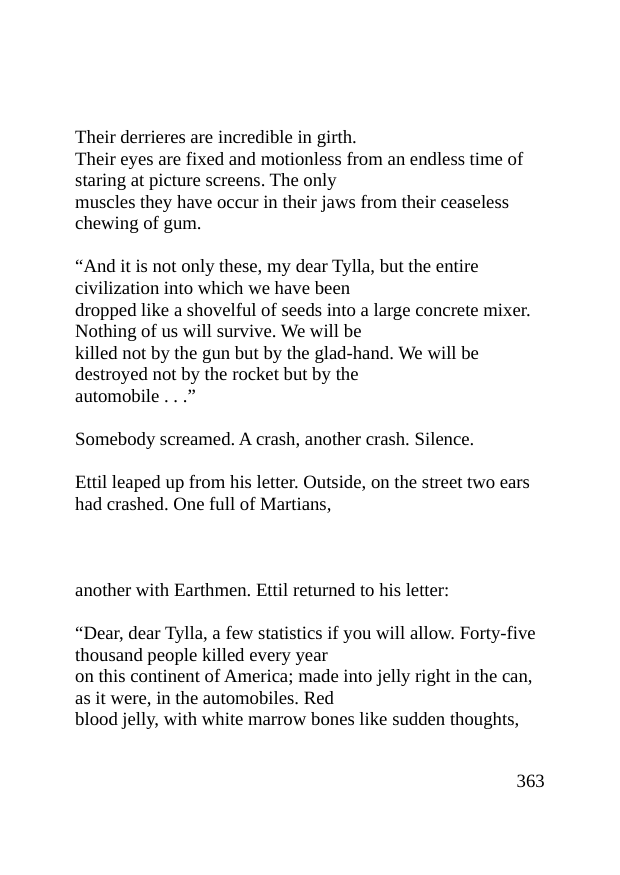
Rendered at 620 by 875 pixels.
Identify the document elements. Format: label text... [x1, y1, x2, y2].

text Their derrieres are incredible in girth. Their eyes are fixed and motionless from an endless time of staring at picture screens. The only muscles they have occur in their jaws from their ceaseless chewing of gum. “And it is not only these, my dear Tylla, but the entire civilization into which we have been dropped like a shovelful of seeds into a large concrete mixer. Nothing of us will survive. We will be killed not by the gun but by the glad-hand. We will be destroyed not by the rocket but by the automobile . . .” Somebody screamed. A crash, another crash. Silence. Ettil leaped up from his letter. Outside, on the street two ears had crashed. One full of Martians, another with Earthmen. Ettil returned to his letter: “Dear, dear Tylla, a few statistics if you will allow. Forty-five thousand people killed every year on this continent of America; made into jelly right in the can, as it were, in the automobiles. Red blood jelly, with white marrow bones like sudden thoughts, [75, 126, 544, 730]
